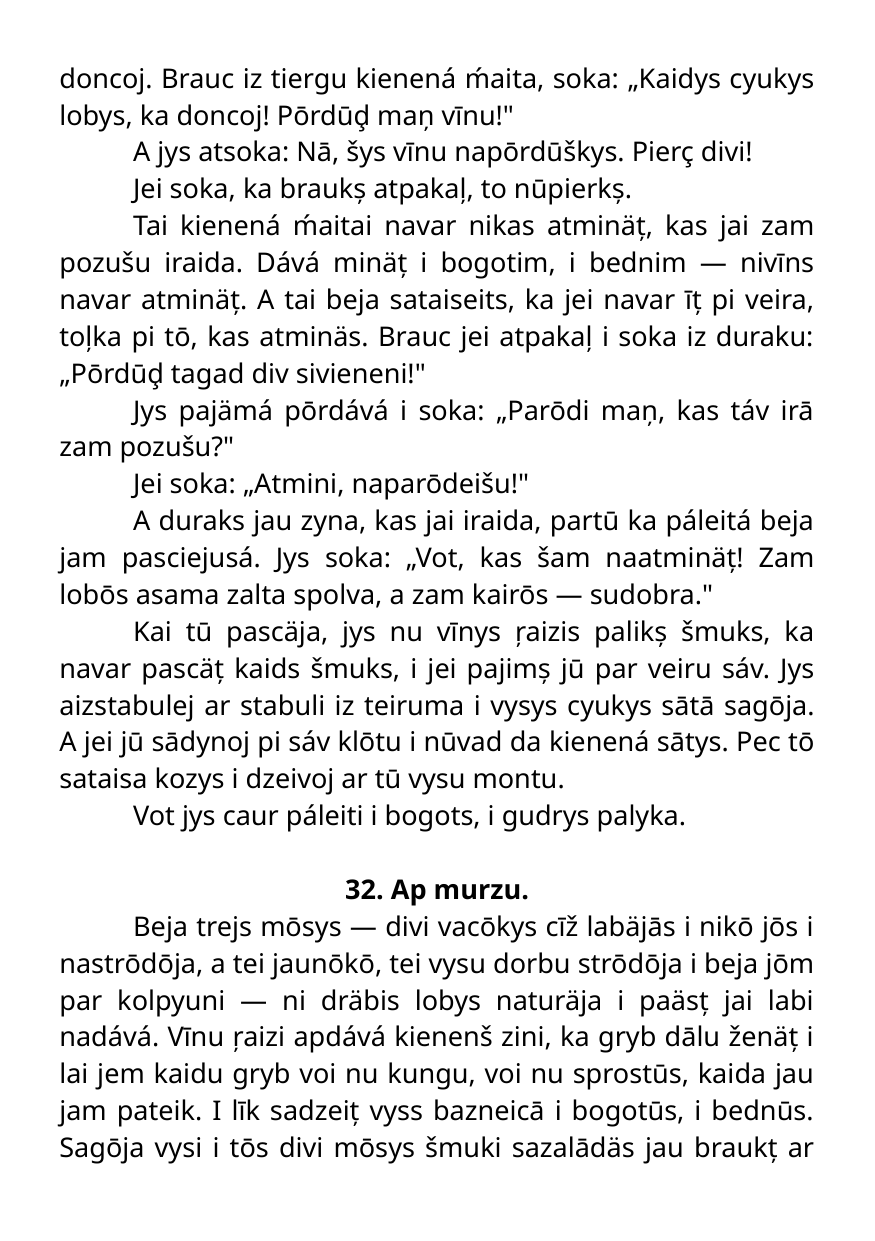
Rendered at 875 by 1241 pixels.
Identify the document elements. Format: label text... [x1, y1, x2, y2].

text 32. Ap murzu. [59, 870, 815, 907]
text Vot jys caur páleiti i bogots, i gudrys palyka. [59, 797, 815, 833]
text A duraks jau zyna, kas jai iraida, partū ka páleitá beja jam pasciejusá. Jys soka: „Vot, kas šam naatminäț! Zam lobōs asama zalta spolva, a zam kairōs — sudobra." [59, 502, 815, 612]
text Jei soka, ka braukș atpakaļ, to nūpierkș. [59, 170, 815, 207]
text A jys atsoka: Nā, šys vīnu napōrdūškys. Pierç divi! [59, 133, 815, 170]
text Jei soka: „Atmini, naparōdeišu!" [59, 465, 815, 502]
text Tai kienená ḿaitai navar nikas atminäț, kas jai zam pozušu iraida. Dává minäț i bogotim, i bednim — nivīns navar atminäț. A tai beja sataiseits, ka jei navar īț pi veira, toļka pi tō, kas atminäs. Brauc jei atpakaļ i soka iz duraku: „Pōrdūḑ tagad div sivieneni!" [59, 207, 815, 391]
text Jys pajämá pōrdává i soka: „Parōdi maņ, kas táv irā zam pozušu?" [59, 391, 815, 465]
text Beja trejs mōsys — divi vacōkys cīž labäjās i nikō jōs i nastrōdōja, a tei jaunōkō, tei vysu dorbu strōdōja i beja jōm par kolpyuni — ni dräbis lobys naturäja i paäsț jai labi nadává. Vīnu ŗaizi apdává kienenš zini, ka gryb dālu ženäț i lai jem kaidu gryb voi nu kungu, voi nu sprostūs, kaida jau jam pateik. I līk sadzeiț vyss bazneicā i bogotūs, i bednūs. Sagōja vysi i tōs divi mōsys šmuki sazalādäs jau braukț ar [59, 907, 815, 1165]
text Kai tū pascäja, jys nu vīnys ŗaizis palikș šmuks, ka navar pascäț kaids šmuks, i jei pajimș jū par veiru sáv. Jys aizstabulej ar stabuli iz teiruma i vysys cyukys sātā sagōja. A jei jū sādynoj pi sáv klōtu i nūvad da kienená sātys. Pec tō sataisa kozys i dzeivoj ar tū vysu montu. [59, 612, 815, 797]
text doncoj. Brauc iz tiergu kienená ḿaita, soka: „Kaidys cyukys lobys, ka doncoj! Pōrdūḑ maņ vīnu!" [59, 59, 815, 133]
